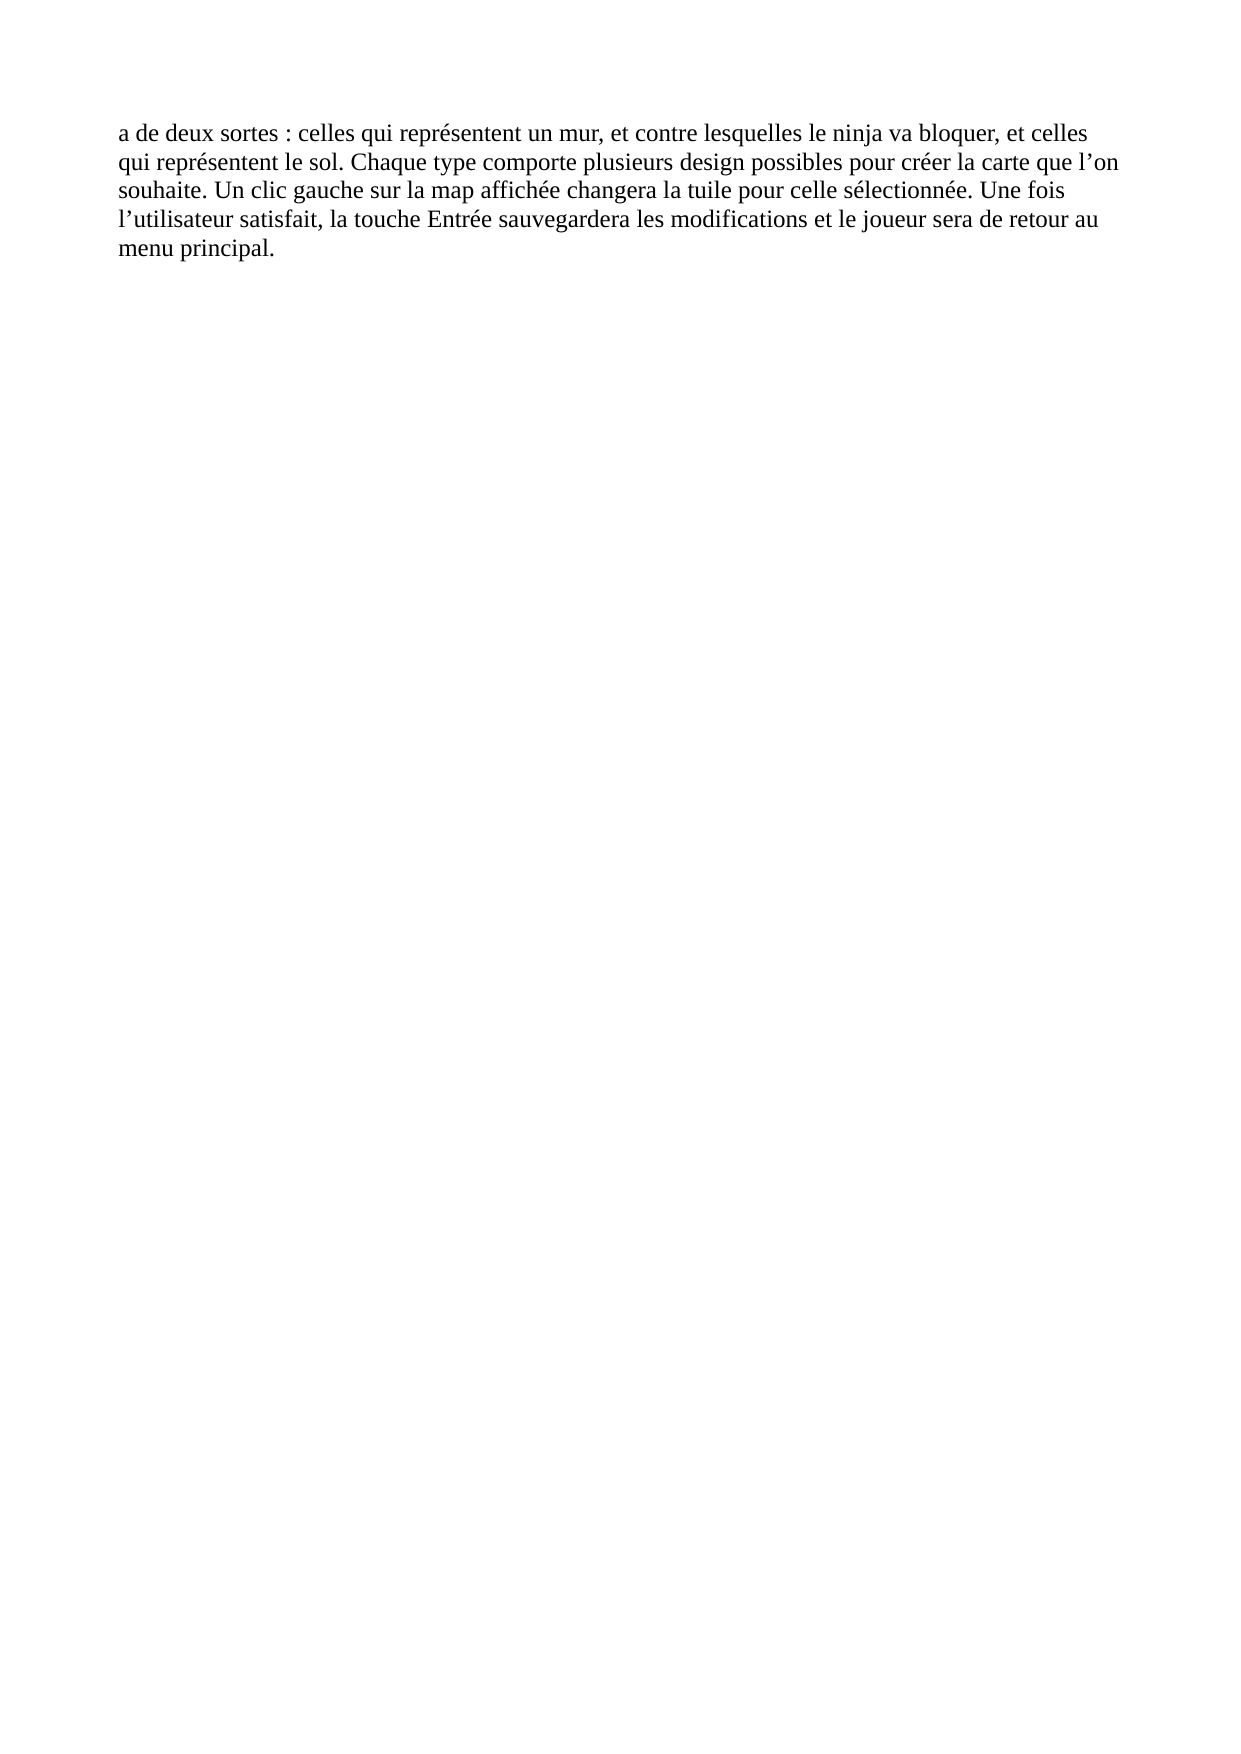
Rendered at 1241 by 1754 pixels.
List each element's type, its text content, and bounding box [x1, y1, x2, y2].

text a de deux sortes : celles qui représentent un mur, et contre lesquelles le ninja va bloquer, et celles qui représentent le sol. Chaque type comporte plusieurs design possibles pour créer la carte que l’on souhaite. Un clic gauche sur la map affichée changera la tuile pour celle sélectionnée. Une fois l’utilisateur satisfait, la touche Entrée sauvegardera les modifications et le joueur sera de retour au menu principal. [118, 118, 1122, 262]
